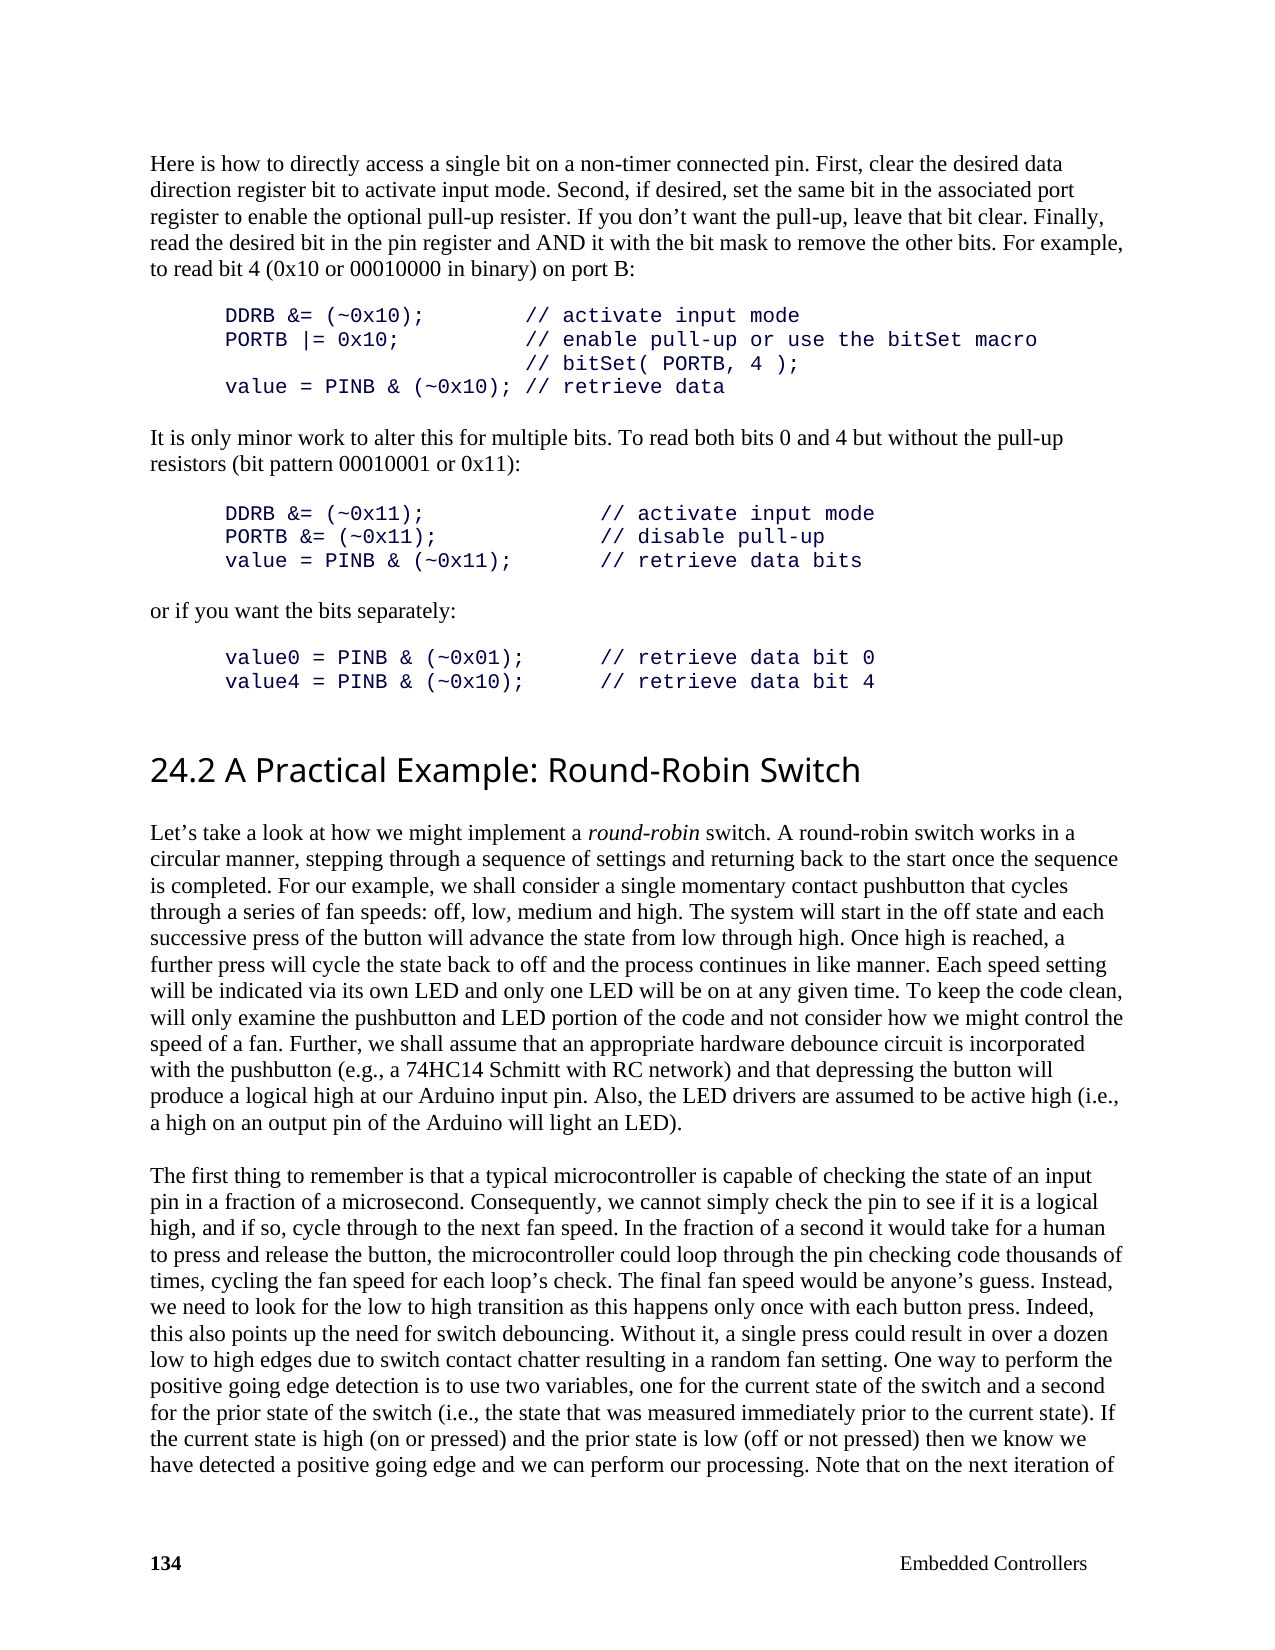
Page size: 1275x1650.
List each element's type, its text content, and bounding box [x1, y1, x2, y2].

text Here is how to directly access a single bit on a non-timer connected pin. First, clear the desired data direction register bit to activate input mode. Second, if desired, set the same bit in the associated port register to enable the optional pull-up resister. If you don’t want the pull-up, leave that bit clear. Finally, read the desired bit in the pin register and AND it with the bit mask to remove the other bits. For example, to read bit 4 (0x10 or 00010000 in binary) on port B: [150, 150, 1125, 282]
text value4 = PINB & (~0x10); // retrieve data bit 4 [225, 671, 1125, 694]
text PORTB &= (~0x11); // disable pull-up [225, 526, 1125, 550]
text PORTB |= 0x10; // enable pull-up or use the bitSet macro [225, 329, 1125, 353]
text It is only minor work to alter this for multiple bits. To read both bits 0 and 4 but without the pull-up resistors (bit pattern 00010001 or 0x11): [150, 424, 1125, 476]
text DDRB &= (~0x10); // activate input mode [225, 305, 1125, 329]
text value0 = PINB & (~0x01); // retrieve data bit 0 [225, 647, 1125, 671]
subtitle 24.2 A Practical Example: Round-Robin Switch [150, 747, 1125, 793]
text DDRB &= (~0x11); // activate input mode [225, 503, 1125, 526]
text // bitSet( PORTB, 4 ); [225, 353, 1125, 376]
title The first thing to remember is that a typical microcontroller is capable of checking the state of an input pin in a fraction of a microsecond. Consequently, we cannot simply check the pin to see if it is a logical high, and if so, cycle through to the next fan speed. In the fraction of a second it would take for a human to press and release the button, the microcontroller could loop through the pin checking code thousands of times, cycling the fan speed for each loop’s check. The final fan speed would be anyone’s guess. Instead, we need to look for the low to high transition as this happens only once with each button press. Indeed, this also points up the need for switch debouncing. Without it, a single press could result in over a dozen low to high edges due to switch contact chatter resulting in a random fan setting. One way to perform the positive going edge detection is to use two variables, one for the current state of the switch and a second for the prior state of the switch (i.e., the state that was measured immediately prior to the current state). If the current state is high (on or pressed) and the prior state is low (off or not pressed) then we know we have detected a positive going edge and we can perform our processing. Note that on the next iteration of [150, 1162, 1125, 1478]
text value = PINB & (~0x11); // retrieve data bits [225, 550, 1125, 574]
text or if you want the bits separately: [150, 597, 1125, 624]
title Let’s take a look at how we might implement a round-robin switch. A round-robin switch works in a circular manner, stepping through a sequence of settings and returning back to the start once the sequence is completed. For our example, we shall consider a single momentary contact pushbutton that cycles through a series of fan speeds: off, low, medium and high. The system will start in the off state and each successive press of the button will advance the state from low through high. Once high is reached, a further press will cycle the state back to off and the process continues in like manner. Each speed setting will be indicated via its own LED and only one LED will be on at any given time. To keep the code clean, will only examine the pushbutton and LED portion of the code and not consider how we might control the speed of a fan. Further, we shall assume that an appropriate hardware debounce circuit is incorporated with the pushbutton (e.g., a 74HC14 Schmitt with RC network) and that depressing the button will produce a logical high at our Arduino input pin. Also, the LED drivers are assumed to be active high (i.e., a high on an output pin of the Arduino will light an LED). [150, 819, 1125, 1135]
text value = PINB & (~0x10); // retrieve data [225, 376, 1125, 400]
